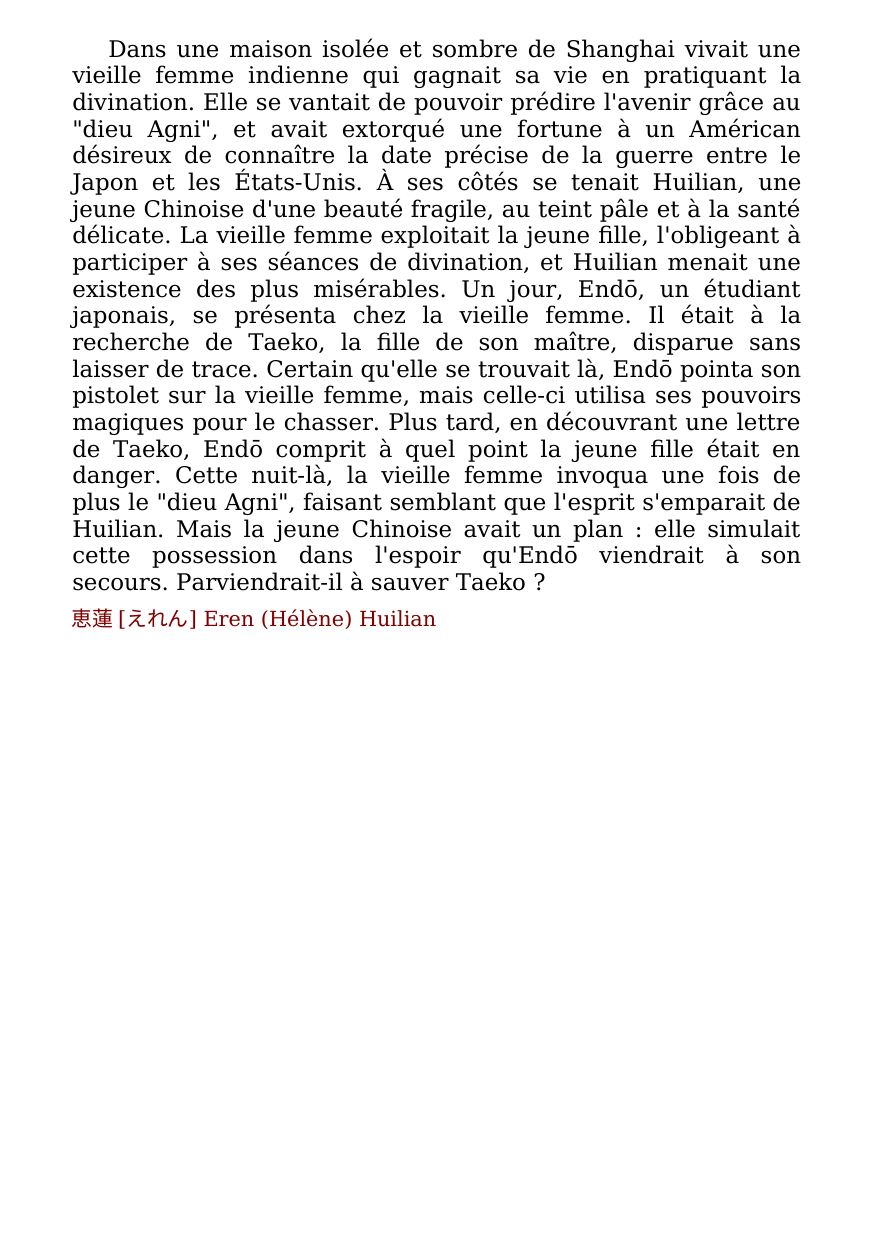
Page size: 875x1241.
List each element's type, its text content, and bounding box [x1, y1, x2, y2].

text 恵蓮 [えれん] Eren (Hélène) Huilian [71, 602, 803, 632]
text Dans une maison isolée et sombre de Shanghai vivait une vieille femme indienne qui gagnait sa vie en pratiquant la divination. Elle se vantait de pouvoir prédire l'avenir grâce au "dieu Agni", et avait extorqué une fortune à un Américan désireux de connaître la date précise de la guerre entre le Japon et les États-Unis. À ses côtés se tenait Huilian, une jeune Chinoise d'une beauté fragile, au teint pâle et à la santé délicate. La vieille femme exploitait la jeune fille, l'obligeant à participer à ses séances de divination, et Huilian menait une existence des plus misérables. Un jour, Endō, un étudiant japonais, se présenta chez la vieille femme. Il était à la recherche de Taeko, la fille de son maître, disparue sans laisser de trace. Certain qu'elle se trouvait là, Endō pointa son pistolet sur la vieille femme, mais celle-ci utilisa ses pouvoirs magiques pour le chasser. Plus tard, en découvrant une lettre de Taeko, Endō comprit à quel point la jeune fille était en danger. Cette nuit-là, la vieille femme invoqua une fois de plus le "dieu Agni", faisant semblant que l'esprit s'emparait de Huilian. Mais la jeune Chinoise avait un plan : elle simulait cette possession dans l'espoir qu'Endō viendrait à son secours. Parviendrait-il à sauver Taeko ? [72, 36, 802, 596]
